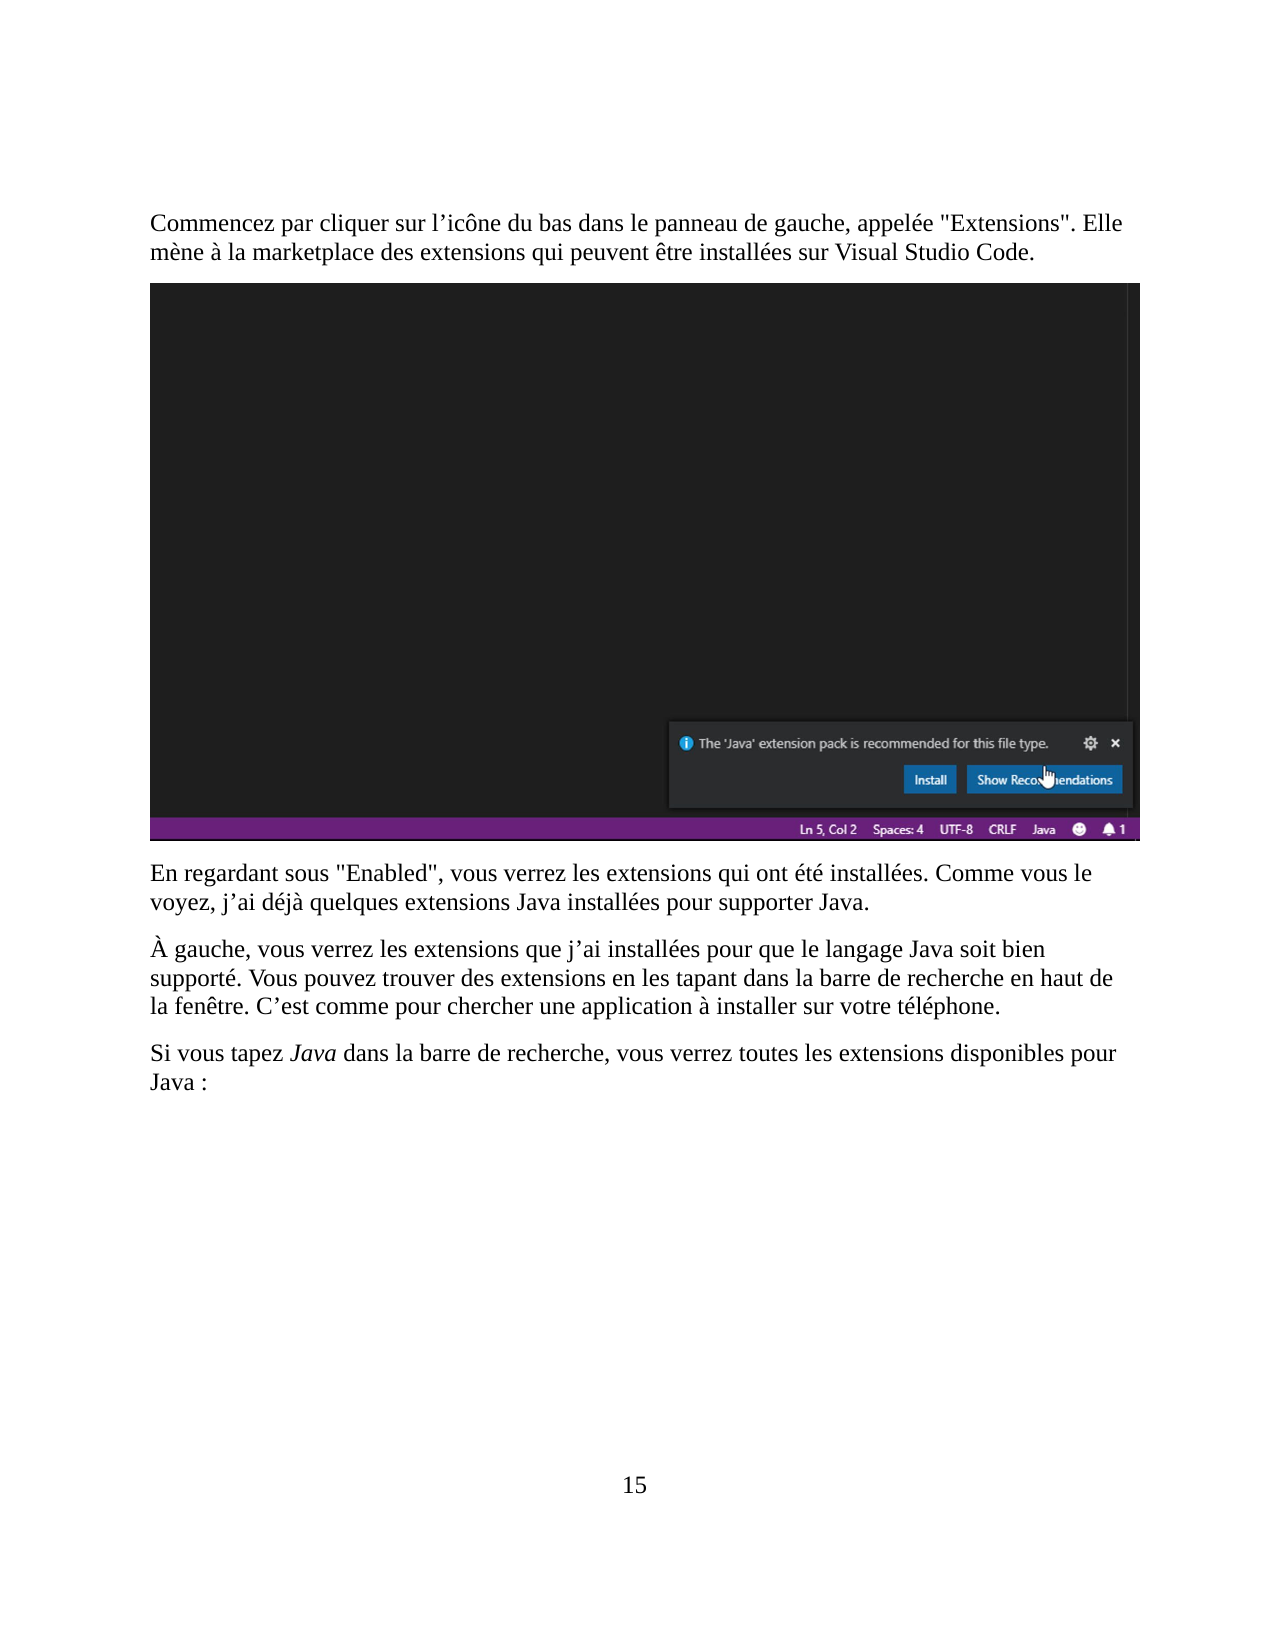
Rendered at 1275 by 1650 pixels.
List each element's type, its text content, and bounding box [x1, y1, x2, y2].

picture [150, 283, 1140, 841]
text Commencez par cliquer sur l’icône du bas dans le panneau de gauche, appelée "Extensions". Elle mène à la marketplace des extensions qui peuvent être installées sur Visual Studio Code. [150, 208, 1125, 266]
text Si vous tapez Java dans la barre de recherche, vous verrez toutes les extensions disponibles pour Java : [150, 1038, 1125, 1096]
text En regardant sous "Enabled", vous verrez les extensions qui ont été installées. Comme vous le voyez, j’ai déjà quelques extensions Java installées pour supporter Java. [150, 858, 1125, 916]
text À gauche, vous verrez les extensions que j’ai installées pour que le langage Java soit bien supporté. Vous pouvez trouver des extensions en les tapant dans la barre de recherche en haut de la fenêtre. C’est comme pour chercher une application à installer sur votre téléphone. [150, 934, 1125, 1020]
